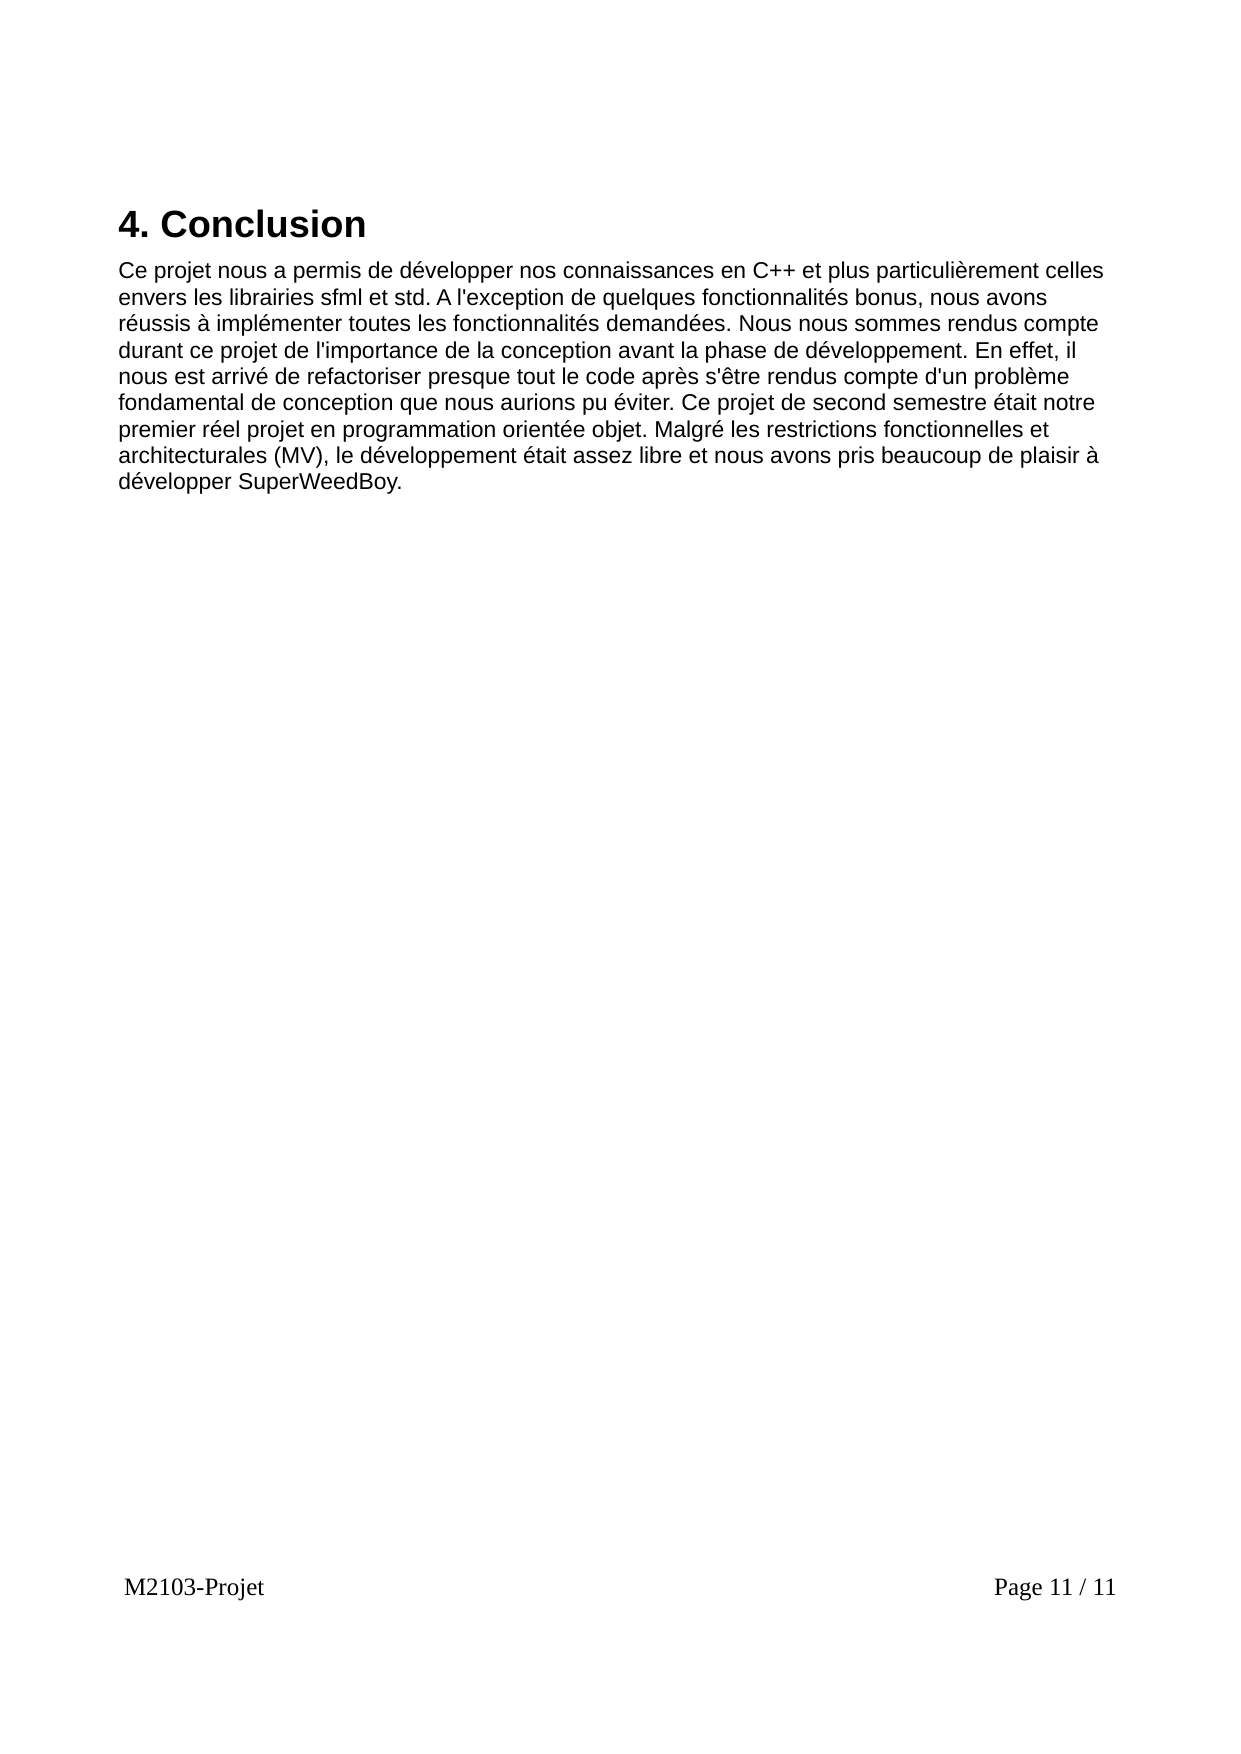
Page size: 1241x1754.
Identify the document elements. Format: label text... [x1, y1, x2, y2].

text Ce projet nous a permis de développer nos connaissances en C++ et plus particulièrement celles envers les librairies sfml et std. A l'exception de quelques fonctionnalités bonus, nous avons réussis à implémenter toutes les fonctionnalités demandées. Nous nous sommes rendus compte durant ce projet de l'importance de la conception avant la phase de développement. En effet, il nous est arrivé de refactoriser presque tout le code après s'être rendus compte d'un problème fondamental de conception que nous aurions pu éviter. Ce projet de second semestre était notre premier réel projet en programmation orientée objet. Malgré les restrictions fonctionnelles et architecturales (MV), le développement était assez libre et nous avons pris beaucoup de plaisir à développer SuperWeedBoy. [118, 257, 1122, 495]
subtitle 4. Conclusion [118, 201, 1122, 245]
